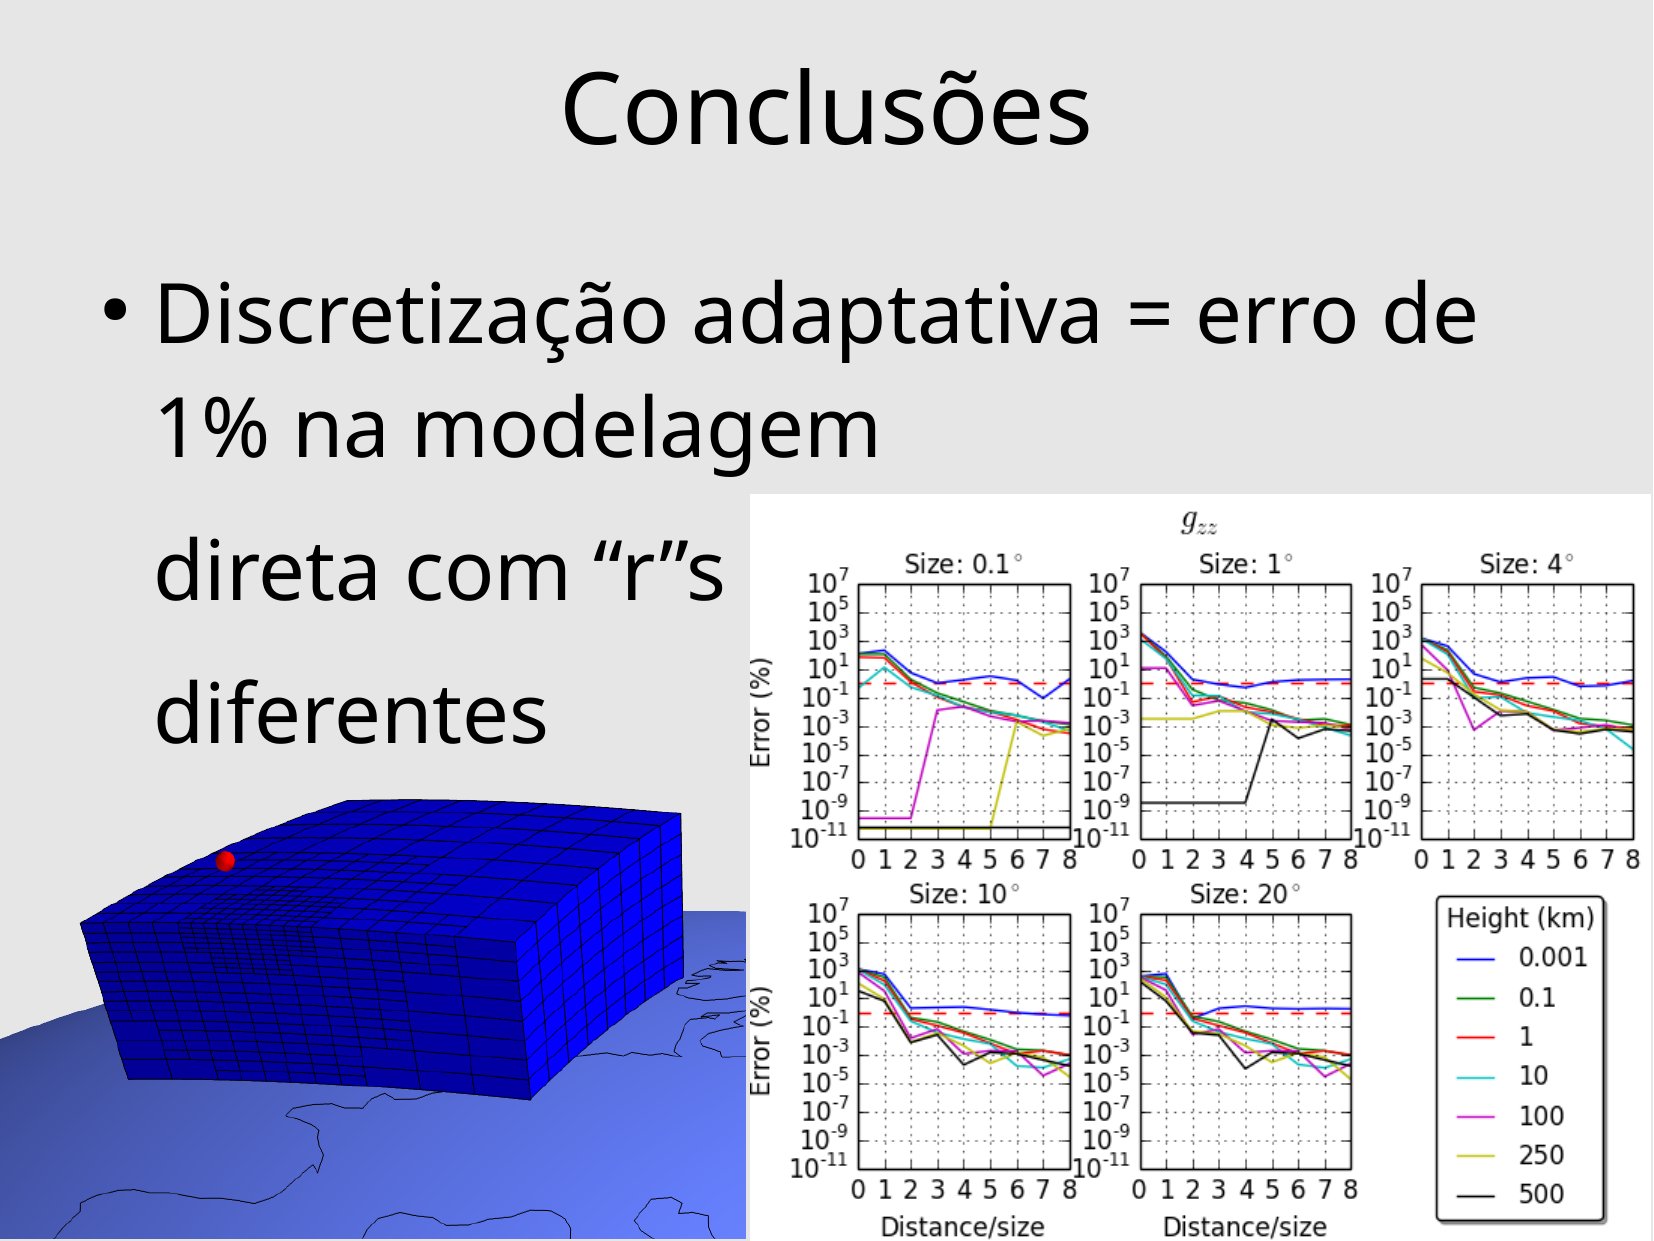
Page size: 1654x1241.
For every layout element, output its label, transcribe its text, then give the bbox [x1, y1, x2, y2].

list Discretização adaptativa = erro de 1% na modelagem direta com “r”s diferentes [82, 255, 1538, 1150]
picture [750, 494, 1651, 1241]
title Conclusões [82, 2, 1571, 210]
picture [0, 721, 746, 1239]
